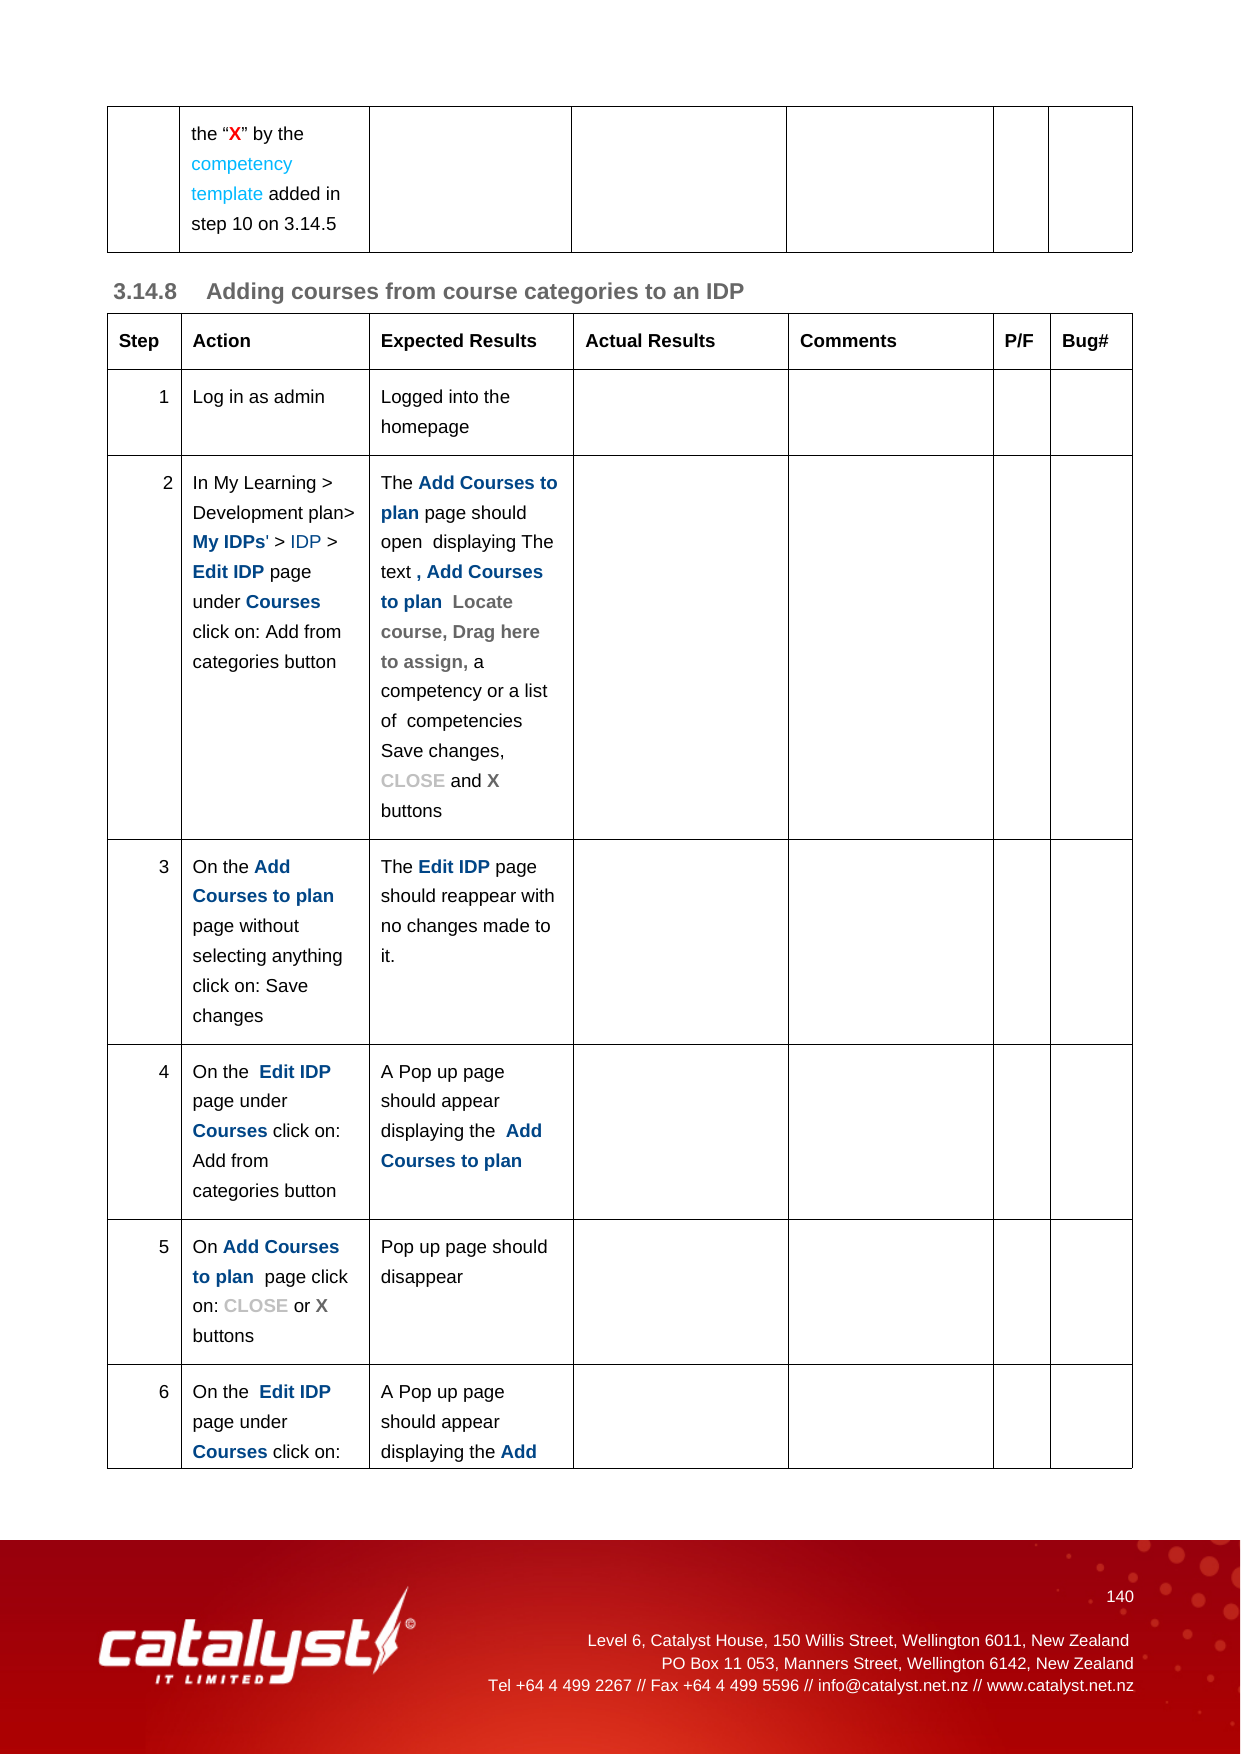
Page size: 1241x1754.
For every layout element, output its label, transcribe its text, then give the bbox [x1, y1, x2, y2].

table_cell A Pop up page should appear displaying the Add [370, 1365, 573, 1468]
table_cell [1051, 1220, 1132, 1364]
table_cell [994, 840, 1050, 1043]
table_cell [574, 1220, 788, 1364]
table_cell 5 [108, 1220, 181, 1364]
table_header P/F [994, 314, 1050, 369]
table_header Actual Results [574, 314, 788, 369]
table_cell 1 [108, 370, 181, 455]
table_cell [994, 370, 1050, 455]
table_cell [789, 1365, 993, 1468]
table_cell In My Learning > Development plan> My IDPs' > IDP > Edit IDP page under Courses click on: Add from categories button [182, 456, 369, 838]
table_cell [994, 456, 1050, 838]
table_cell [574, 840, 788, 1043]
table_cell Log in as admin [182, 370, 369, 455]
table_cell [994, 107, 1048, 252]
table_cell [787, 107, 993, 252]
table_cell [1049, 107, 1132, 252]
subtitle Adding courses from course categories to an IDP [107, 278, 1103, 304]
table_cell 2 [108, 456, 181, 838]
table_header Expected Results [370, 314, 573, 369]
table_header Comments [789, 314, 993, 369]
table_cell 3 [108, 840, 181, 1043]
table_cell On the Add Courses to plan page without selecting anything click on: Save changes [182, 840, 369, 1043]
table_cell On the Edit IDP page under Courses click on: Add from categories button [182, 1045, 369, 1219]
table_cell [789, 370, 993, 455]
table_cell [994, 1045, 1050, 1219]
table_cell [574, 1045, 788, 1219]
table_cell [572, 107, 786, 252]
table_cell 4 [108, 1045, 181, 1219]
table_cell [789, 840, 993, 1043]
table_header Action [182, 314, 369, 369]
table_cell The Edit IDP page should reappear with no changes made to it. [370, 840, 573, 1043]
table_cell A Pop up page should appear displaying the Add Courses to plan [370, 1045, 573, 1219]
table_cell [789, 456, 993, 838]
table_cell [1051, 456, 1132, 838]
table_cell [574, 370, 788, 455]
table_cell [1051, 370, 1132, 455]
picture [0, 1540, 1241, 1754]
table_cell [1051, 1365, 1132, 1468]
table_header Step [108, 314, 181, 369]
table_cell [370, 107, 571, 252]
table_cell [574, 456, 788, 838]
table_cell The Add Courses to plan page should open displaying The text , Add Courses to plan Locate course, Drag here to assign, a competency or a list of competencies Save changes, CLOSE and X buttons [370, 456, 573, 838]
table_cell the “X” by the competency template added in step 10 on 3.14.5 [180, 107, 369, 252]
table_cell [789, 1045, 993, 1219]
table_cell [789, 1220, 993, 1364]
table_cell [994, 1220, 1050, 1364]
table_cell [1051, 1045, 1132, 1219]
table_header Bug# [1051, 314, 1132, 369]
table_cell Pop up page should disappear [370, 1220, 573, 1364]
table_cell [574, 1365, 788, 1468]
table_cell [994, 1365, 1050, 1468]
table_cell On Add Courses to plan page click on: CLOSE or X buttons [182, 1220, 369, 1364]
table_cell On the Edit IDP page under Courses click on: [182, 1365, 369, 1468]
table_cell [1051, 840, 1132, 1043]
table_cell [108, 107, 179, 252]
table_cell 6 [108, 1365, 181, 1468]
table_cell Logged into the homepage [370, 370, 573, 455]
